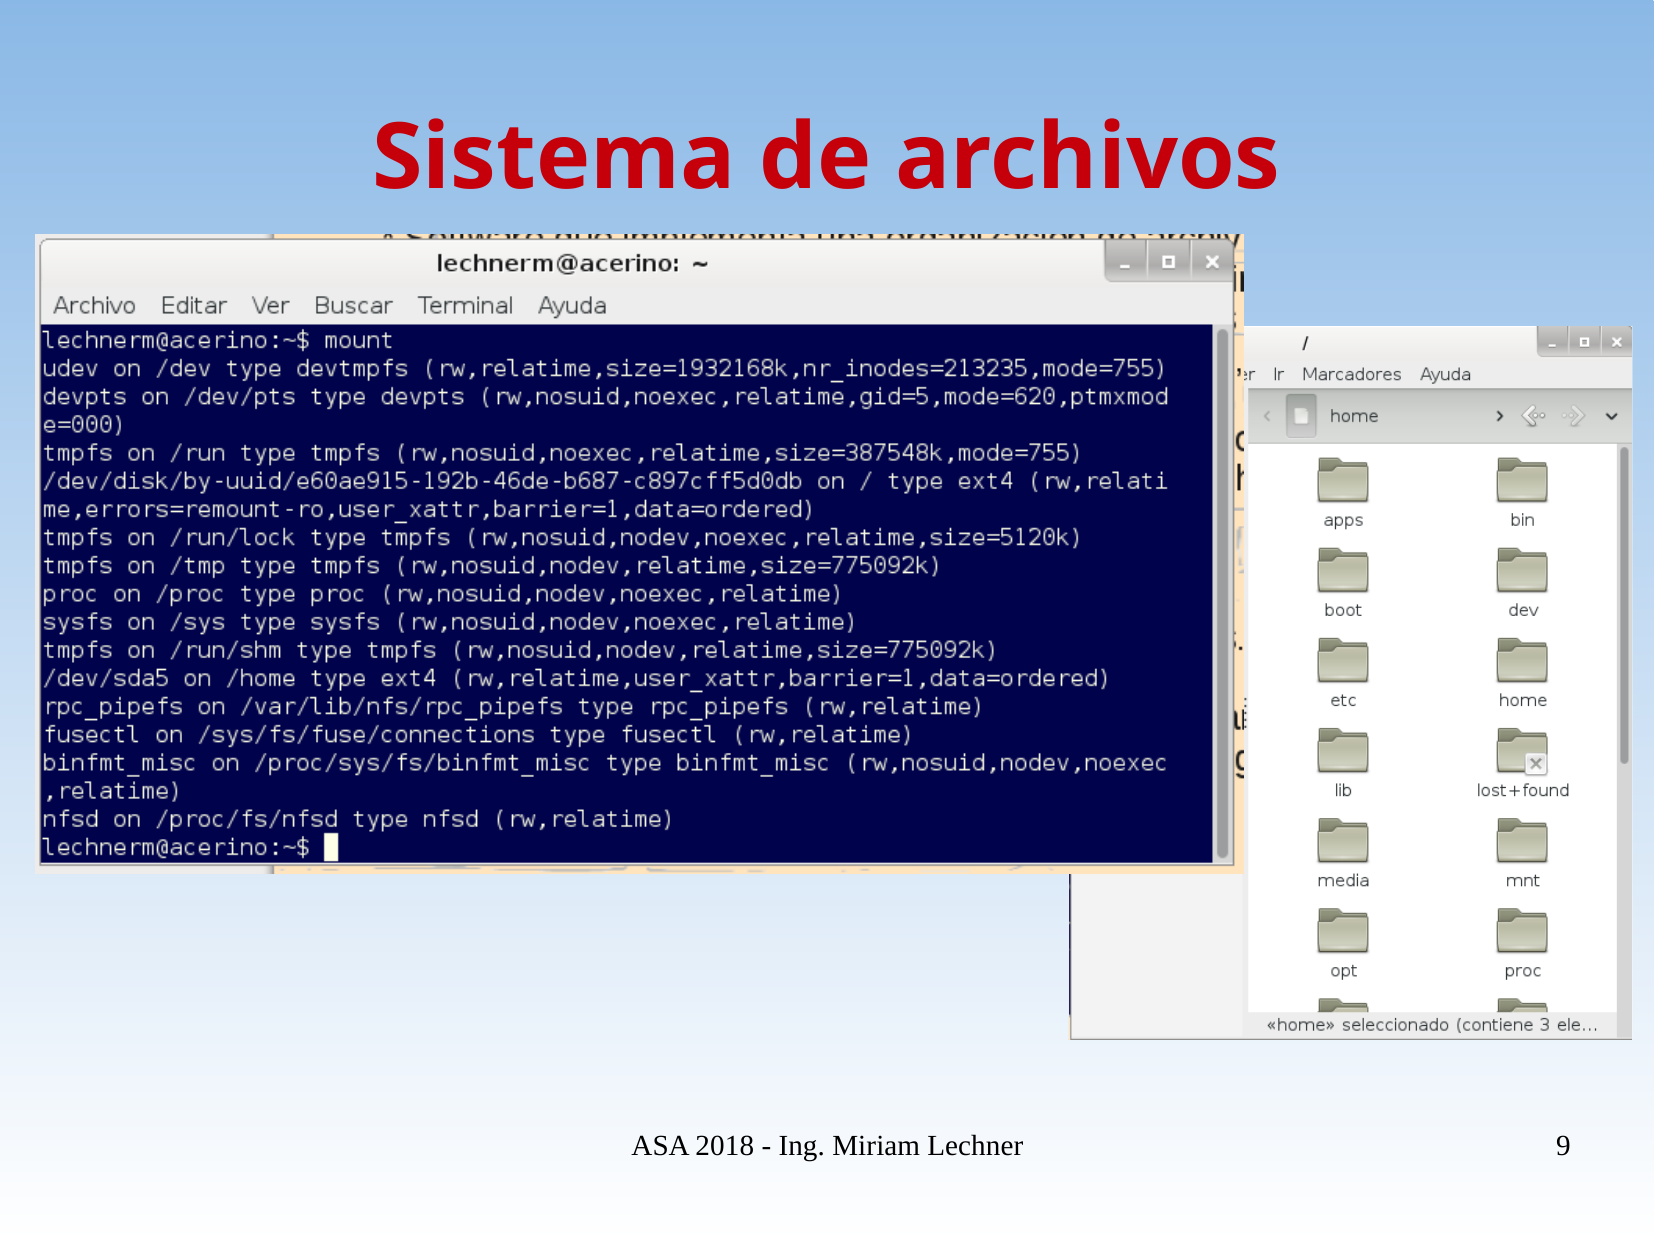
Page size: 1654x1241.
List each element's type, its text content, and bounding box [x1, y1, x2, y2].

title Sistema de archivos [82, 49, 1571, 257]
picture [35, 234, 1632, 1040]
